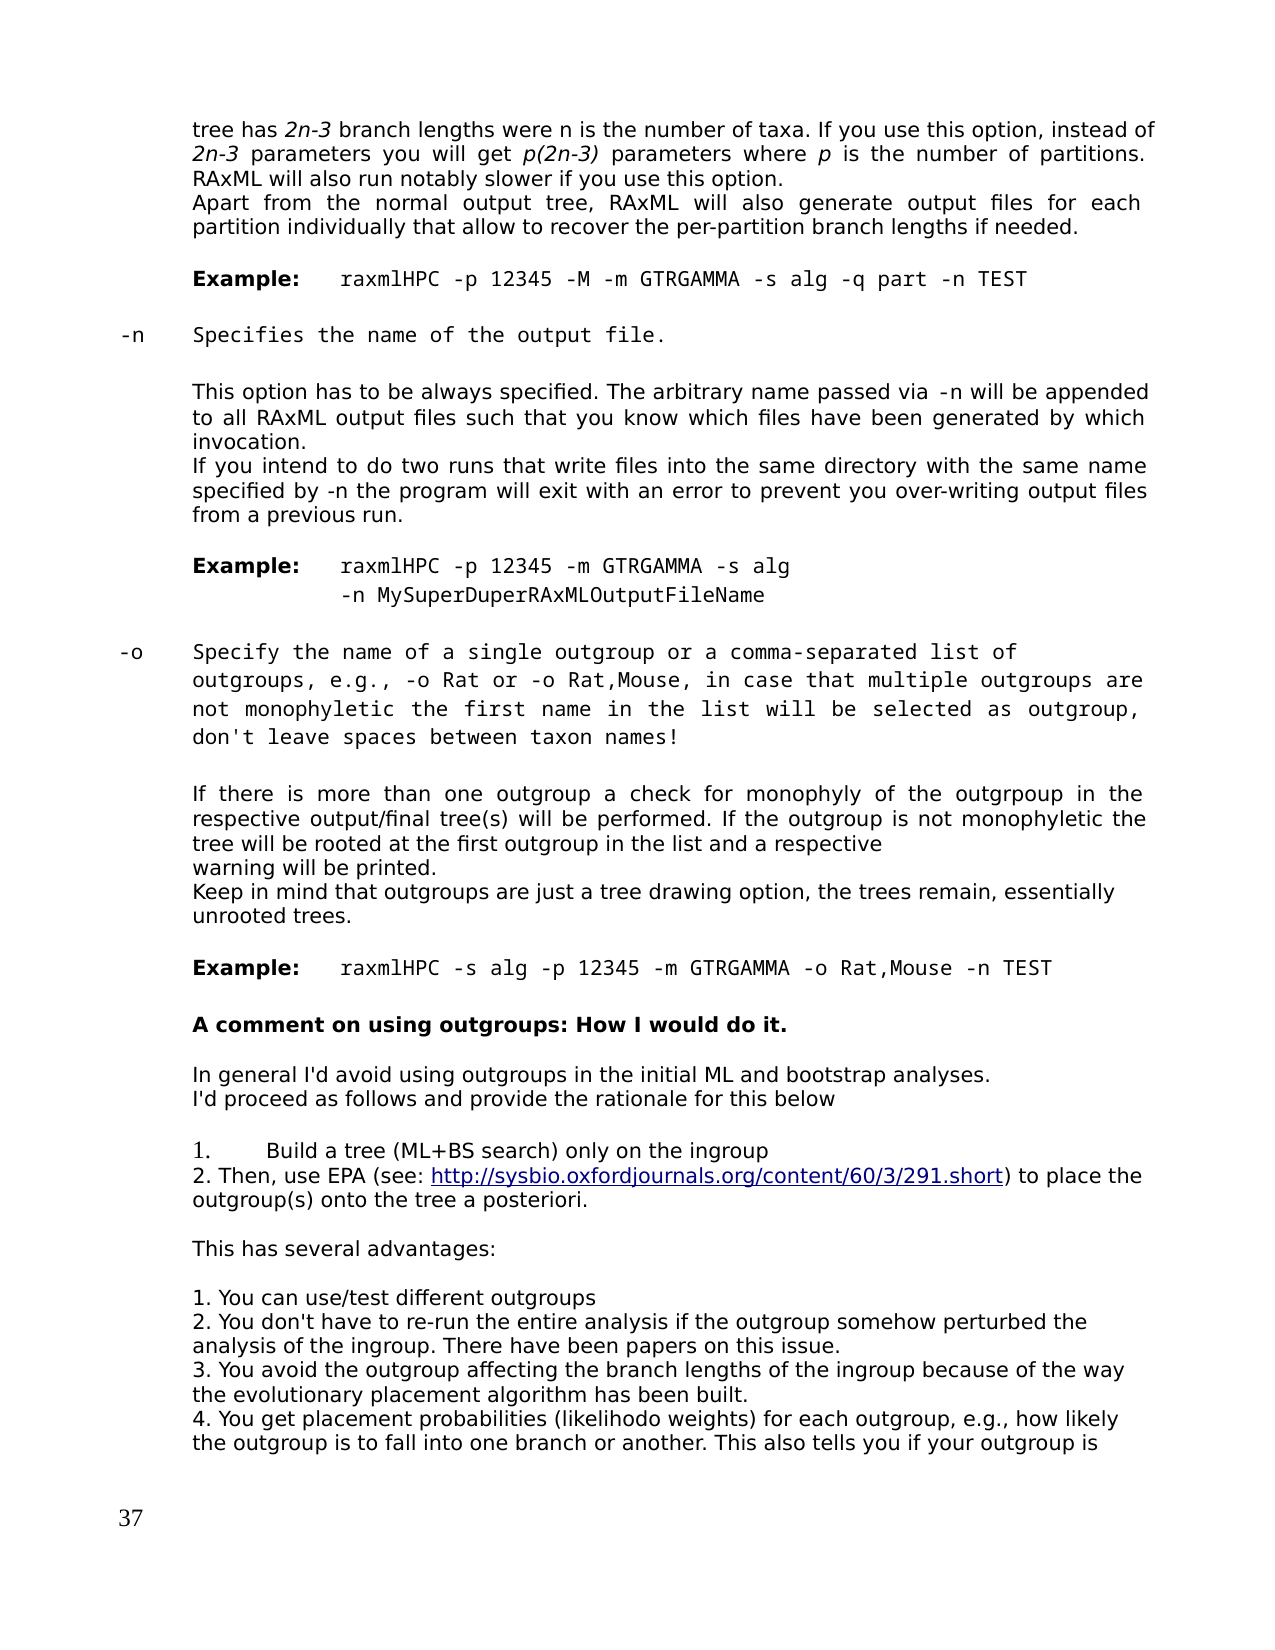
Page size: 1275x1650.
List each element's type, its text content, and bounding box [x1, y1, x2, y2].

text Example: raxmlHPC -p 12345 -m GTRGAMMA -s alg [118, 552, 1157, 580]
text -n MySuperDuperRAxMLOutputFileName [118, 580, 1157, 608]
text Example: raxmlHPC -p 12345 -M -m GTRGAMMA -s alg -q part -n TEST [44, 264, 1157, 292]
text A comment on using outgroups: How I would do it. [118, 1010, 1157, 1038]
list Build a tree (ML+BS search) only on the ingroup 2. Then, use EPA (see: http://sysbio.oxfordjournals.org/content/60/3/291.short) to place the outgroup(s) onto the tree a posteriori. This has several advantages: [192, 1136, 1157, 1261]
text Keep in mind that outgroups are just a tree drawing option, the trees remain, essentially unrooted trees. [118, 880, 1157, 929]
text tree has 2n-3 branch lengths were n is the number of taxa. If you use this option, instead of 2n-3 parameters you will get p(2n-3) parameters where p is the number of partitions. RAxML will also run notably slower if you use this option. [118, 118, 1157, 191]
text -n Specifies the name of the output file. [44, 321, 1157, 349]
text If there is more than one outgroup a check for monophyly of the outgrpoup in the respective output/final tree(s) will be performed. If the outgroup is not monophyletic the tree will be rooted at the first outgroup in the list and a respective [118, 779, 1157, 856]
text In general I'd avoid using outgroups in the initial ML and bootstrap analyses. [118, 1063, 1157, 1087]
text If you intend to do two runs that write files into the same directory with the same name specified by -n the program will exit with an error to prevent you over-writing output files from a previous run. [118, 454, 1157, 527]
text Apart from the normal output tree, RAxML will also generate output files for each partition individually that allow to recover the per-partition branch lengths if needed. [118, 191, 1157, 239]
text This option has to be always specified. The arbitrary name passed via -n will be appended to all RAxML output files such that you know which files have been generated by which invocation. [118, 377, 1157, 454]
list 1. You can use/test different outgroups 2. You don't have to re-run the entire analysis if the outgroup somehow perturbed the analysis of the ingroup. There have been papers on this issue. 3. You avoid the outgroup affecting the branch lengths of the ingroup because of the way the evolutionary placement algorithm has been built. 4. You get placement probabilities (likelihodo weights) for each outgroup, e.g., how likely the outgroup is to fall into one branch or another. This also tells you if your outgroup is [192, 1261, 1157, 1456]
text -o Specify the name of a single outgroup or a comma-separated list of outgroups, e.g., -o Rat or -o Rat,Mouse, in case that multiple outgroups are not monophyletic the first name in the list will be selected as outgroup, don't leave spaces between taxon names! [118, 637, 1157, 751]
text warning will be printed. [118, 856, 1157, 880]
text I'd proceed as follows and provide the rationale for this below [118, 1087, 1157, 1111]
text Example: raxmlHPC -s alg -p 12345 -m GTRGAMMA -o Rat,Mouse -n TEST [118, 953, 1157, 982]
